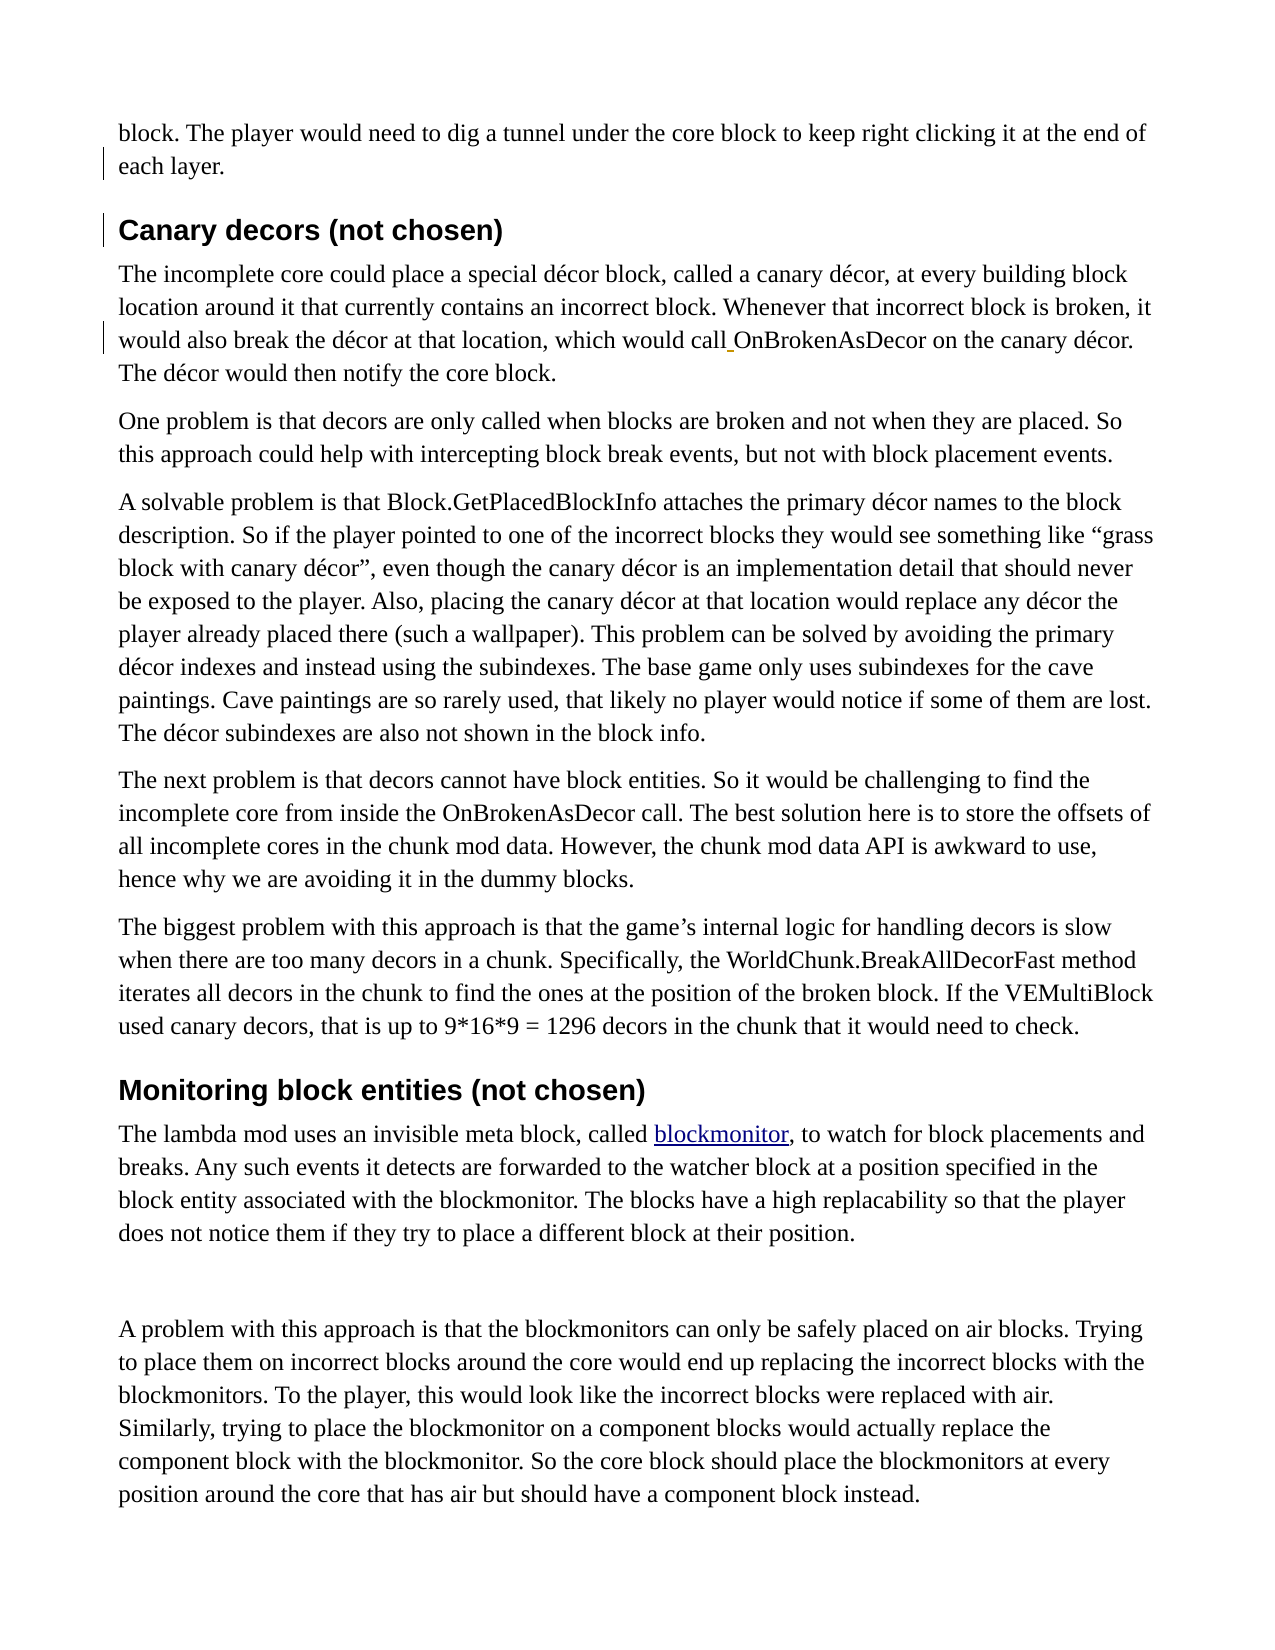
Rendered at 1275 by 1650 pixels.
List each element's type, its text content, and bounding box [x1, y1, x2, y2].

text A solvable problem is that Block.GetPlacedBlockInfo attaches the primary décor names to the block description. So if the player pointed to one of the incorrect blocks they would see something like “grass block with canary décor”, even though the canary décor is an implementation detail that should never be exposed to the player. Also, placing the canary décor at that location would replace any décor the player already placed there (such a wallpaper). This problem can be solved by avoiding the primary décor indexes and instead using the subindexes. The base game only uses subindexes for the cave paintings. Cave paintings are so rarely used, that likely no player would notice if some of them are lost. The décor subindexes are also not shown in the block info. [118, 487, 1157, 747]
text The incomplete core could place a special décor block, called a canary décor, at every building block location around it that currently contains an incorrect block. Whenever that incorrect block is broken, it would also break the décor at that location, which would call OnBrokenAsDecor on the canary décor. The décor would then notify the core block. [118, 259, 1157, 387]
subtitle Monitoring block entities (not chosen) [118, 1073, 1157, 1107]
text One problem is that decors are only called when blocks are broken and not when they are placed. So this approach could help with intercepting block break events, but not with block placement events. [118, 406, 1157, 468]
text The biggest problem with this approach is that the game’s internal logic for handling decors is slow when there are too many decors in a chunk. Specifically, the WorldChunk.BreakAllDecorFast method iterates all decors in the chunk to find the ones at the position of the broken block. If the VEMultiBlock used canary decors, that is up to 9*16*9 = 1296 decors in the chunk that it would need to check. [118, 912, 1157, 1040]
text The next problem is that decors cannot have block entities. So it would be challenging to find the incomplete core from inside the OnBrokenAsDecor call. The best solution here is to store the offsets of all incomplete cores in the chunk mod data. However, the chunk mod data API is awkward to use, hence why we are avoiding it in the dummy blocks. [118, 765, 1157, 893]
text block. The player would need to dig a tunnel under the core block to keep right clicking it at the end of each layer. [118, 118, 1157, 180]
text A problem with this approach is that the blockmonitors can only be safely placed on air blocks. Trying to place them on incorrect blocks around the core would end up replacing the incorrect blocks with the blockmonitors. To the player, this would look like the incorrect blocks were replaced with air. Similarly, trying to place the blockmonitor on a component blocks would actually replace the component block with the blockmonitor. So the core block should place the blockmonitors at every position around the core that has air but should have a component block instead. [118, 1314, 1157, 1507]
text The lambda mod uses an invisible meta block, called blockmonitor, to watch for block placements and breaks. Any such events it detects are forwarded to the watcher block at a position specified in the block entity associated with the blockmonitor. The blocks have a high replacability so that the player does not notice them if they try to place a different block at their position. [118, 1119, 1157, 1247]
subtitle Canary decors (not chosen) [118, 213, 1157, 247]
